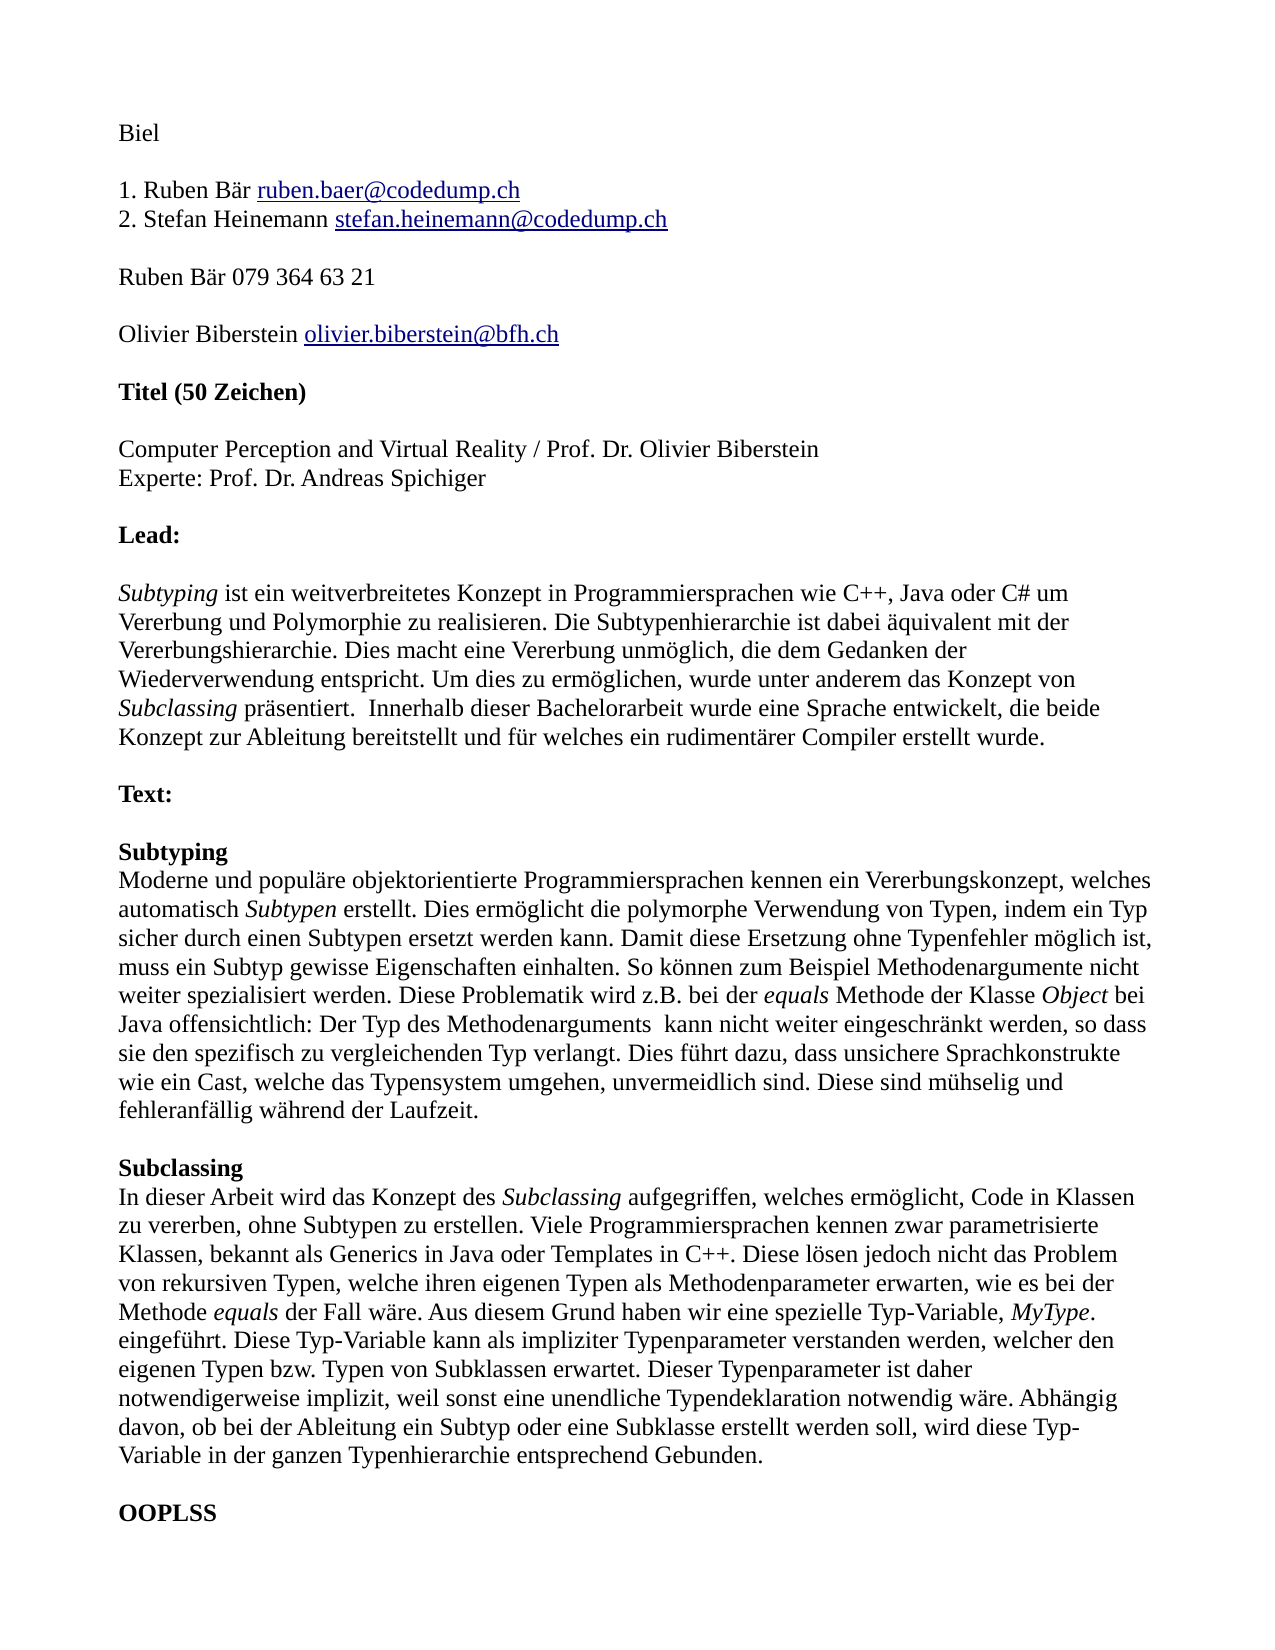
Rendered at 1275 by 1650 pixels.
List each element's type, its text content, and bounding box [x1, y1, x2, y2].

text Text: [118, 779, 1157, 808]
text 2. Stefan Heinemann stefan.heinemann@codedump.ch [118, 204, 1157, 233]
text Titel (50 Zeichen) [118, 377, 1157, 406]
text In dieser Arbeit wird das Konzept des Subclassing aufgegriffen, welches ermöglicht, Code in Klassen zu vererben, ohne Subtypen zu erstellen. Viele Programmiersprachen kennen zwar parametrisierte Klassen, bekannt als Generics in Java oder Templates in C++. Diese lösen jedoch nicht das Problem von rekursiven Typen, welche ihren eigenen Typen als Methodenparameter erwarten, wie es bei der Methode equals der Fall wäre. Aus diesem Grund haben wir eine spezielle Typ-Variable, MyType. eingeführt. Diese Typ-Variable kann als impliziter Typenparameter verstanden werden, welcher den eigenen Typen bzw. Typen von Subklassen erwartet. Dieser Typenparameter ist daher notwendigerweise implizit, weil sonst eine unendliche Typendeklaration notwendig wäre. Abhängig davon, ob bei der Ableitung ein Subtyp oder eine Subklasse erstellt werden soll, wird diese Typ-Variable in der ganzen Typenhierarchie entsprechend Gebunden. [118, 1182, 1157, 1469]
text Subtyping [118, 837, 1157, 866]
text Subtyping ist ein weitverbreitetes Konzept in Programmiersprachen wie C++, Java oder C# um Vererbung und Polymorphie zu realisieren. Die Subtypenhierarchie ist dabei äquivalent mit der Vererbungshierarchie. Dies macht eine Vererbung unmöglich, die dem Gedanken der Wiederverwendung entspricht. Um dies zu ermöglichen, wurde unter anderem das Konzept von Subclassing präsentiert. Innerhalb dieser Bachelorarbeit wurde eine Sprache entwickelt, die beide Konzept zur Ableitung bereitstellt und für welches ein rudimentärer Compiler erstellt wurde. [118, 578, 1157, 751]
text Lead: [118, 521, 1157, 549]
text Ruben Bär 079 364 63 21 [118, 262, 1157, 291]
text Experte: Prof. Dr. Andreas Spichiger [118, 463, 1157, 492]
text Biel [118, 118, 1157, 147]
text Olivier Biberstein olivier.biberstein@bfh.ch [118, 319, 1157, 348]
text 1. Ruben Bär ruben.baer@codedump.ch [118, 176, 1157, 204]
text Computer Perception and Virtual Reality / Prof. Dr. Olivier Biberstein [118, 434, 1157, 463]
text Moderne und populäre objektorientierte Programmiersprachen kennen ein Vererbungskonzept, welches automatisch Subtypen erstellt. Dies ermöglicht die polymorphe Verwendung von Typen, indem ein Typ sicher durch einen Subtypen ersetzt werden kann. Damit diese Ersetzung ohne Typenfehler möglich ist, muss ein Subtyp gewisse Eigenschaften einhalten. So können zum Beispiel Methodenargumente nicht weiter spezialisiert werden. Diese Problematik wird z.B. bei der equals Methode der Klasse Object bei Java offensichtlich: Der Typ des Methodenarguments kann nicht weiter eingeschränkt werden, so dass sie den spezifisch zu vergleichenden Typ verlangt. Dies führt dazu, dass unsichere Sprachkonstrukte wie ein Cast, welche das Typensystem umgehen, unvermeidlich sind. Diese sind mühselig und fehleranfällig während der Laufzeit. [118, 866, 1157, 1124]
text Subclassing [118, 1153, 1157, 1182]
text OOPLSS [118, 1498, 1157, 1527]
